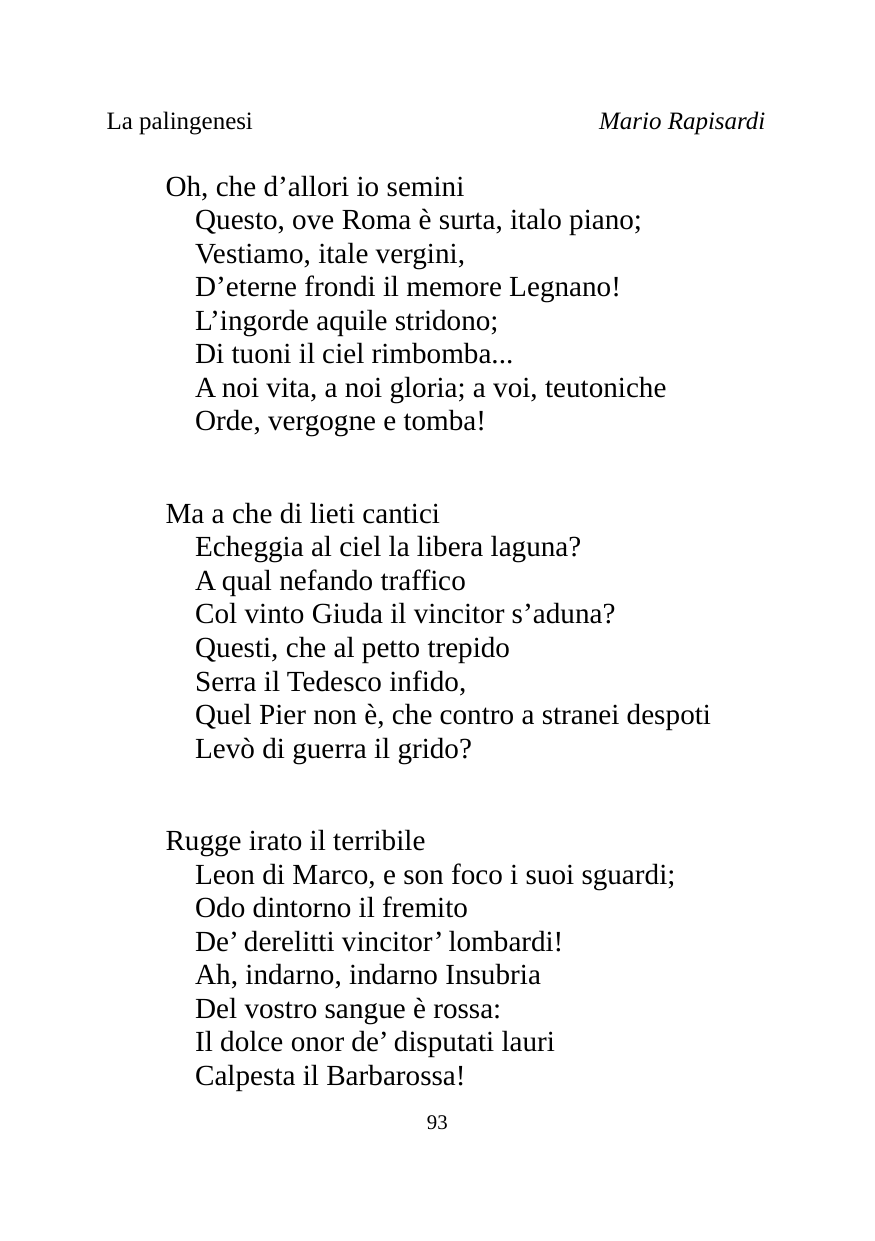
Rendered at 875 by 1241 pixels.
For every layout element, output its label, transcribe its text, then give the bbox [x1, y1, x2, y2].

text Oh, che d’allori io semini Questo, ove Roma è surta, italo piano; Vestiamo, itale vergini, D’eterne frondi il memore Legnano! L’ingorde aquile stridono; Di tuoni il ciel rimbomba... A noi vita, a noi gloria; a voi, teutoniche Orde, vergogne e tomba! [165, 169, 768, 437]
text Ma a che di lieti cantici Echeggia al ciel la libera laguna? A qual nefando traffico Col vinto Giuda il vincitor s’aduna? Questi, che al petto trepido Serra il Tedesco infido, Quel Pier non è, che contro a stranei despoti Levò di guerra il grido? [165, 496, 768, 764]
text Rugge irato il terribile Leon di Marco, e son foco i suoi sguardi; Odo dintorno il fremito De’ derelitti vincitor’ lombardi! Ah, indarno, indarno Insubria Del vostro sangue è rossa: Il dolce onor de’ disputati lauri Calpesta il Barbarossa! [165, 823, 768, 1092]
